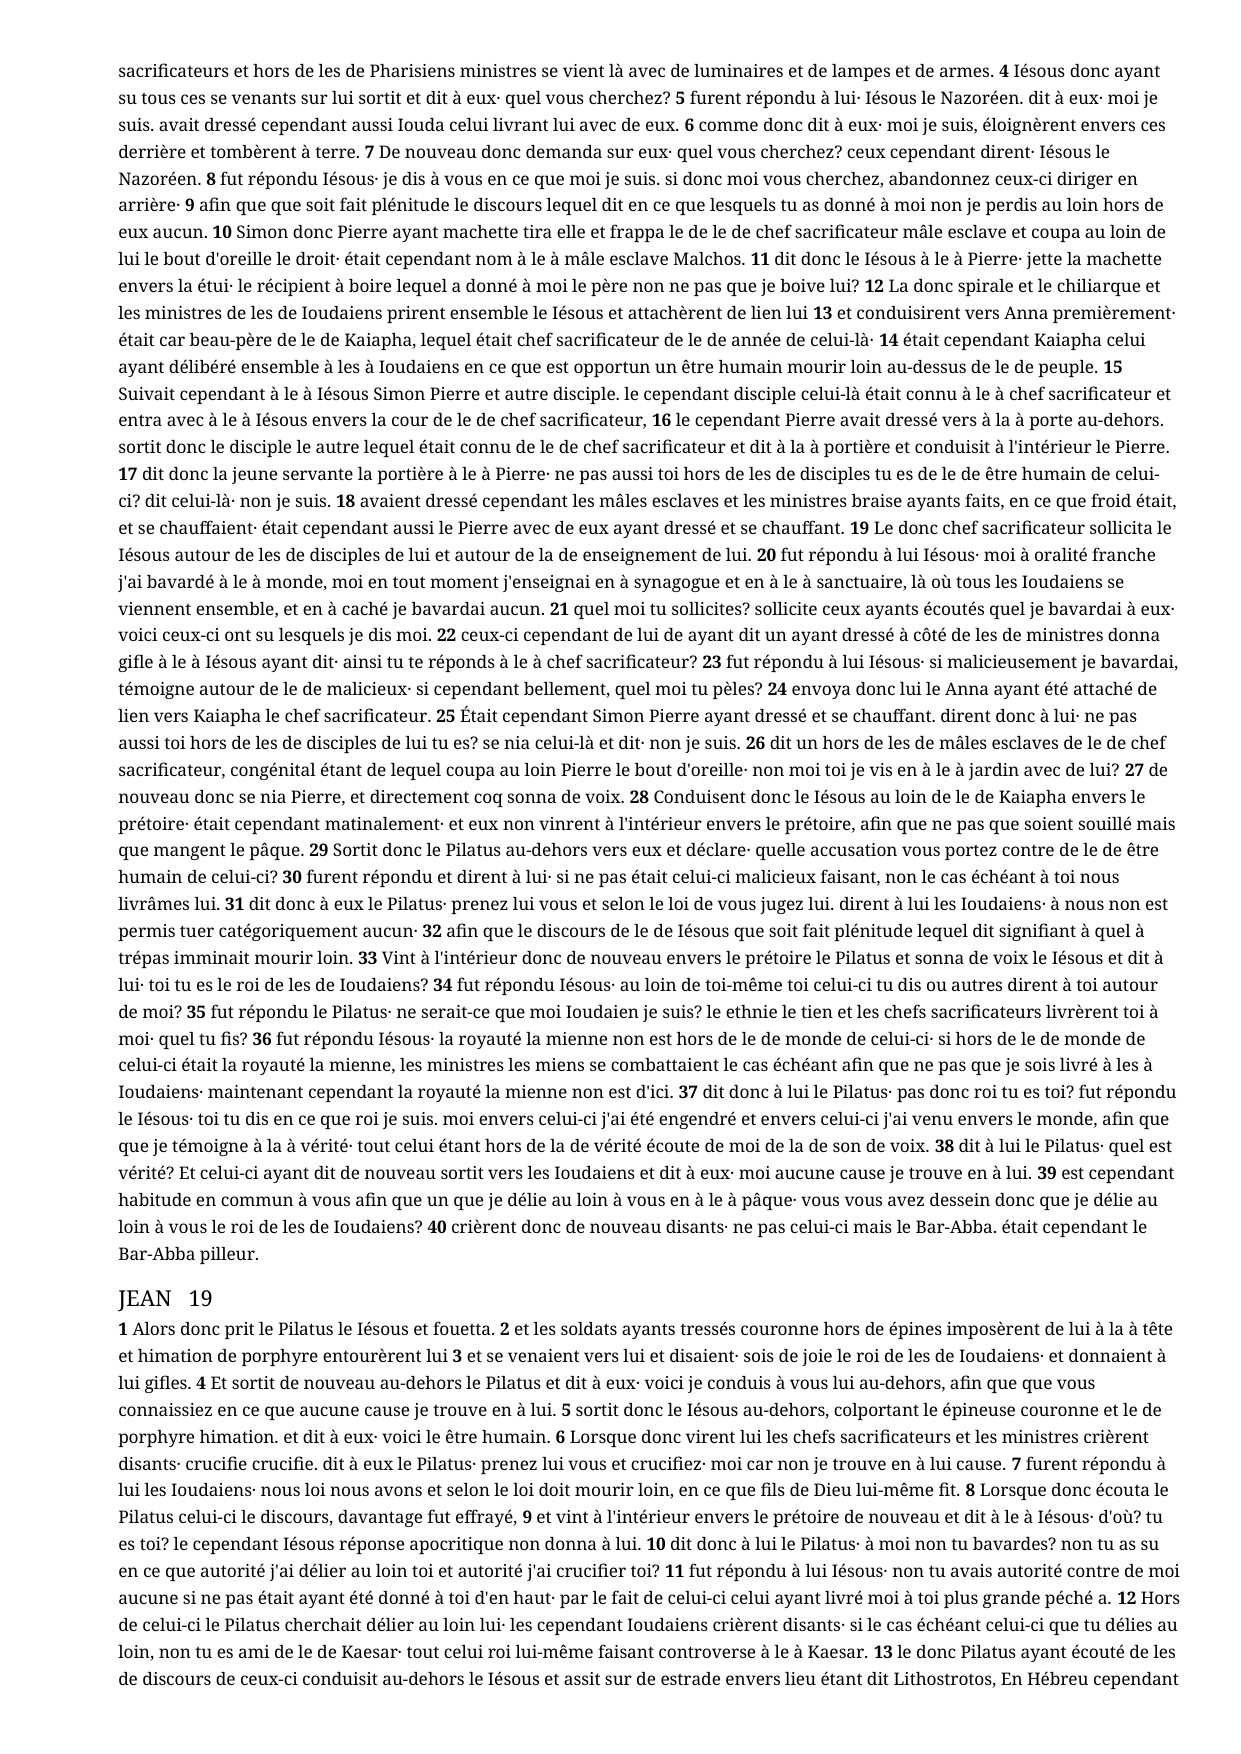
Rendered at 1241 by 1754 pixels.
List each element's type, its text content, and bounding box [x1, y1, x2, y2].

text 1 Alors donc prit le Pilatus le Iésous et fouetta. 2 et les soldats ayants tressés couronne hors de épines imposèrent de lui à la à tête et himation de porphyre entourèrent lui 3 et se venaient vers lui et disaient· sois de joie le roi de les de Ioudaiens· et donnaient à lui gifles. 4 Et sortit de nouveau au-dehors le Pilatus et dit à eux· voici je conduis à vous lui au-dehors, afin que que vous connaissiez en ce que aucune cause je trouve en à lui. 5 sortit donc le Iésous au-dehors, colportant le épineuse couronne et le de porphyre himation. et dit à eux· voici le être humain. 6 Lorsque donc virent lui les chefs sacrificateurs et les ministres crièrent disants· crucifie crucifie. dit à eux le Pilatus· prenez lui vous et crucifiez· moi car non je trouve en à lui cause. 7 furent répondu à lui les Ioudaiens· nous loi nous avons et selon le loi doit mourir loin, en ce que fils de Dieu lui-même fit. 8 Lorsque donc écouta le Pilatus celui-ci le discours, davantage fut effrayé, 9 et vint à l'intérieur envers le prétoire de nouveau et dit à le à Iésous· d'où? tu es toi? le cependant Iésous réponse apocritique non donna à lui. 10 dit donc à lui le Pilatus· à moi non tu bavardes? non tu as su en ce que autorité j'ai délier au loin toi et autorité j'ai crucifier toi? 11 fut répondu à lui Iésous· non tu avais autorité contre de moi aucune si ne pas était ayant été donné à toi d'en haut· par le fait de celui-ci celui ayant livré moi à toi plus grande péché a. 12 Hors de celui-ci le Pilatus cherchait délier au loin lui· les cependant Ioudaiens crièrent disants· si le cas échéant celui-ci que tu délies au loin, non tu es ami de le de Kaesar· tout celui roi lui-même faisant controverse à le à Kaesar. 13 le donc Pilatus ayant écouté de les de discours de ceux-ci conduisit au-dehors le Iésous et assit sur de estrade envers lieu étant dit Lithostrotos, En Hébreu cependant [118, 1317, 1181, 1690]
text JEAN 19 [118, 1283, 1181, 1313]
text sacrificateurs et hors de les de Pharisiens ministres se vient là avec de luminaires et de lampes et de armes. 4 Iésous donc ayant su tous ces se venants sur lui sortit et dit à eux· quel vous cherchez? 5 furent répondu à lui· Iésous le Nazoréen. dit à eux· moi je suis. avait dressé cependant aussi Iouda celui livrant lui avec de eux. 6 comme donc dit à eux· moi je suis, éloignèrent envers ces derrière et tombèrent à terre. 7 De nouveau donc demanda sur eux· quel vous cherchez? ceux cependant dirent· Iésous le Nazoréen. 8 fut répondu Iésous· je dis à vous en ce que moi je suis. si donc moi vous cherchez, abandonnez ceux-ci diriger en arrière· 9 afin que que soit fait plénitude le discours lequel dit en ce que lesquels tu as donné à moi non je perdis au loin hors de eux aucun. 10 Simon donc Pierre ayant machette tira elle et frappa le de le de chef sacrificateur mâle esclave et coupa au loin de lui le bout d'oreille le droit· était cependant nom à le à mâle esclave Malchos. 11 dit donc le Iésous à le à Pierre· jette la machette envers la étui· le récipient à boire lequel a donné à moi le père non ne pas que je boive lui? 12 La donc spirale et le chiliarque et les ministres de les de Ioudaiens prirent ensemble le Iésous et attachèrent de lien lui 13 et conduisirent vers Anna premièrement· était car beau-père de le de Kaiapha, lequel était chef sacrificateur de le de année de celui-là· 14 était cependant Kaiapha celui ayant délibéré ensemble à les à Ioudaiens en ce que est opportun un être humain mourir loin au-dessus de le de peuple. 15 Suivait cependant à le à Iésous Simon Pierre et autre disciple. le cependant disciple celui-là était connu à le à chef sacrificateur et entra avec à le à Iésous envers la cour de le de chef sacrificateur, 16 le cependant Pierre avait dressé vers à la à porte au-dehors. sortit donc le disciple le autre lequel était connu de le de chef sacrificateur et dit à la à portière et conduisit à l'intérieur le Pierre. 17 dit donc la jeune servante la portière à le à Pierre· ne pas aussi toi hors de les de disciples tu es de le de être humain de celui-ci? dit celui-là· non je suis. 18 avaient dressé cependant les mâles esclaves et les ministres braise ayants faits, en ce que froid était, et se chauffaient· était cependant aussi le Pierre avec de eux ayant dressé et se chauffant. 19 Le donc chef sacrificateur sollicita le Iésous autour de les de disciples de lui et autour de la de enseignement de lui. 20 fut répondu à lui Iésous· moi à oralité franche j'ai bavardé à le à monde, moi en tout moment j'enseignai en à synagogue et en à le à sanctuaire, là où tous les Ioudaiens se viennent ensemble, et en à caché je bavardai aucun. 21 quel moi tu sollicites? sollicite ceux ayants écoutés quel je bavardai à eux· voici ceux-ci ont su lesquels je dis moi. 22 ceux-ci cependant de lui de ayant dit un ayant dressé à côté de les de ministres donna gifle à le à Iésous ayant dit· ainsi tu te réponds à le à chef sacrificateur? 23 fut répondu à lui Iésous· si malicieusement je bavardai, témoigne autour de le de malicieux· si cependant bellement, quel moi tu pèles? 24 envoya donc lui le Anna ayant été attaché de lien vers Kaiapha le chef sacrificateur. 25 Était cependant Simon Pierre ayant dressé et se chauffant. dirent donc à lui· ne pas aussi toi hors de les de disciples de lui tu es? se nia celui-là et dit· non je suis. 26 dit un hors de les de mâles esclaves de le de chef sacrificateur, congénital étant de lequel coupa au loin Pierre le bout d'oreille· non moi toi je vis en à le à jardin avec de lui? 27 de nouveau donc se nia Pierre, et directement coq sonna de voix. 28 Conduisent donc le Iésous au loin de le de Kaiapha envers le prétoire· était cependant matinalement· et eux non vinrent à l'intérieur envers le prétoire, afin que ne pas que soient souillé mais que mangent le pâque. 29 Sortit donc le Pilatus au-dehors vers eux et déclare· quelle accusation vous portez contre de le de être humain de celui-ci? 30 furent répondu et dirent à lui· si ne pas était celui-ci malicieux faisant, non le cas échéant à toi nous livrâmes lui. 31 dit donc à eux le Pilatus· prenez lui vous et selon le loi de vous jugez lui. dirent à lui les Ioudaiens· à nous non est permis tuer catégoriquement aucun· 32 afin que le discours de le de Iésous que soit fait plénitude lequel dit signifiant à quel à trépas imminait mourir loin. 33 Vint à l'intérieur donc de nouveau envers le prétoire le Pilatus et sonna de voix le Iésous et dit à lui· toi tu es le roi de les de Ioudaiens? 34 fut répondu Iésous· au loin de toi-même toi celui-ci tu dis ou autres dirent à toi autour de moi? 35 fut répondu le Pilatus· ne serait-ce que moi Ioudaien je suis? le ethnie le tien et les chefs sacrificateurs livrèrent toi à moi· quel tu fis? 36 fut répondu Iésous· la royauté la mienne non est hors de le de monde de celui-ci· si hors de le de monde de celui-ci était la royauté la mienne, les ministres les miens se combattaient le cas échéant afin que ne pas que je sois livré à les à Ioudaiens· maintenant cependant la royauté la mienne non est d'ici. 37 dit donc à lui le Pilatus· pas donc roi tu es toi? fut répondu le Iésous· toi tu dis en ce que roi je suis. moi envers celui-ci j'ai été engendré et envers celui-ci j'ai venu envers le monde, afin que que je témoigne à la à vérité· tout celui étant hors de la de vérité écoute de moi de la de son de voix. 38 dit à lui le Pilatus· quel est vérité? Et celui-ci ayant dit de nouveau sortit vers les Ioudaiens et dit à eux· moi aucune cause je trouve en à lui. 39 est cependant habitude en commun à vous afin que un que je délie au loin à vous en à le à pâque· vous vous avez dessein donc que je délie au loin à vous le roi de les de Ioudaiens? 40 crièrent donc de nouveau disants· ne pas celui-ci mais le Bar-Abba. était cependant le Bar-Abba pilleur. [118, 59, 1181, 1265]
